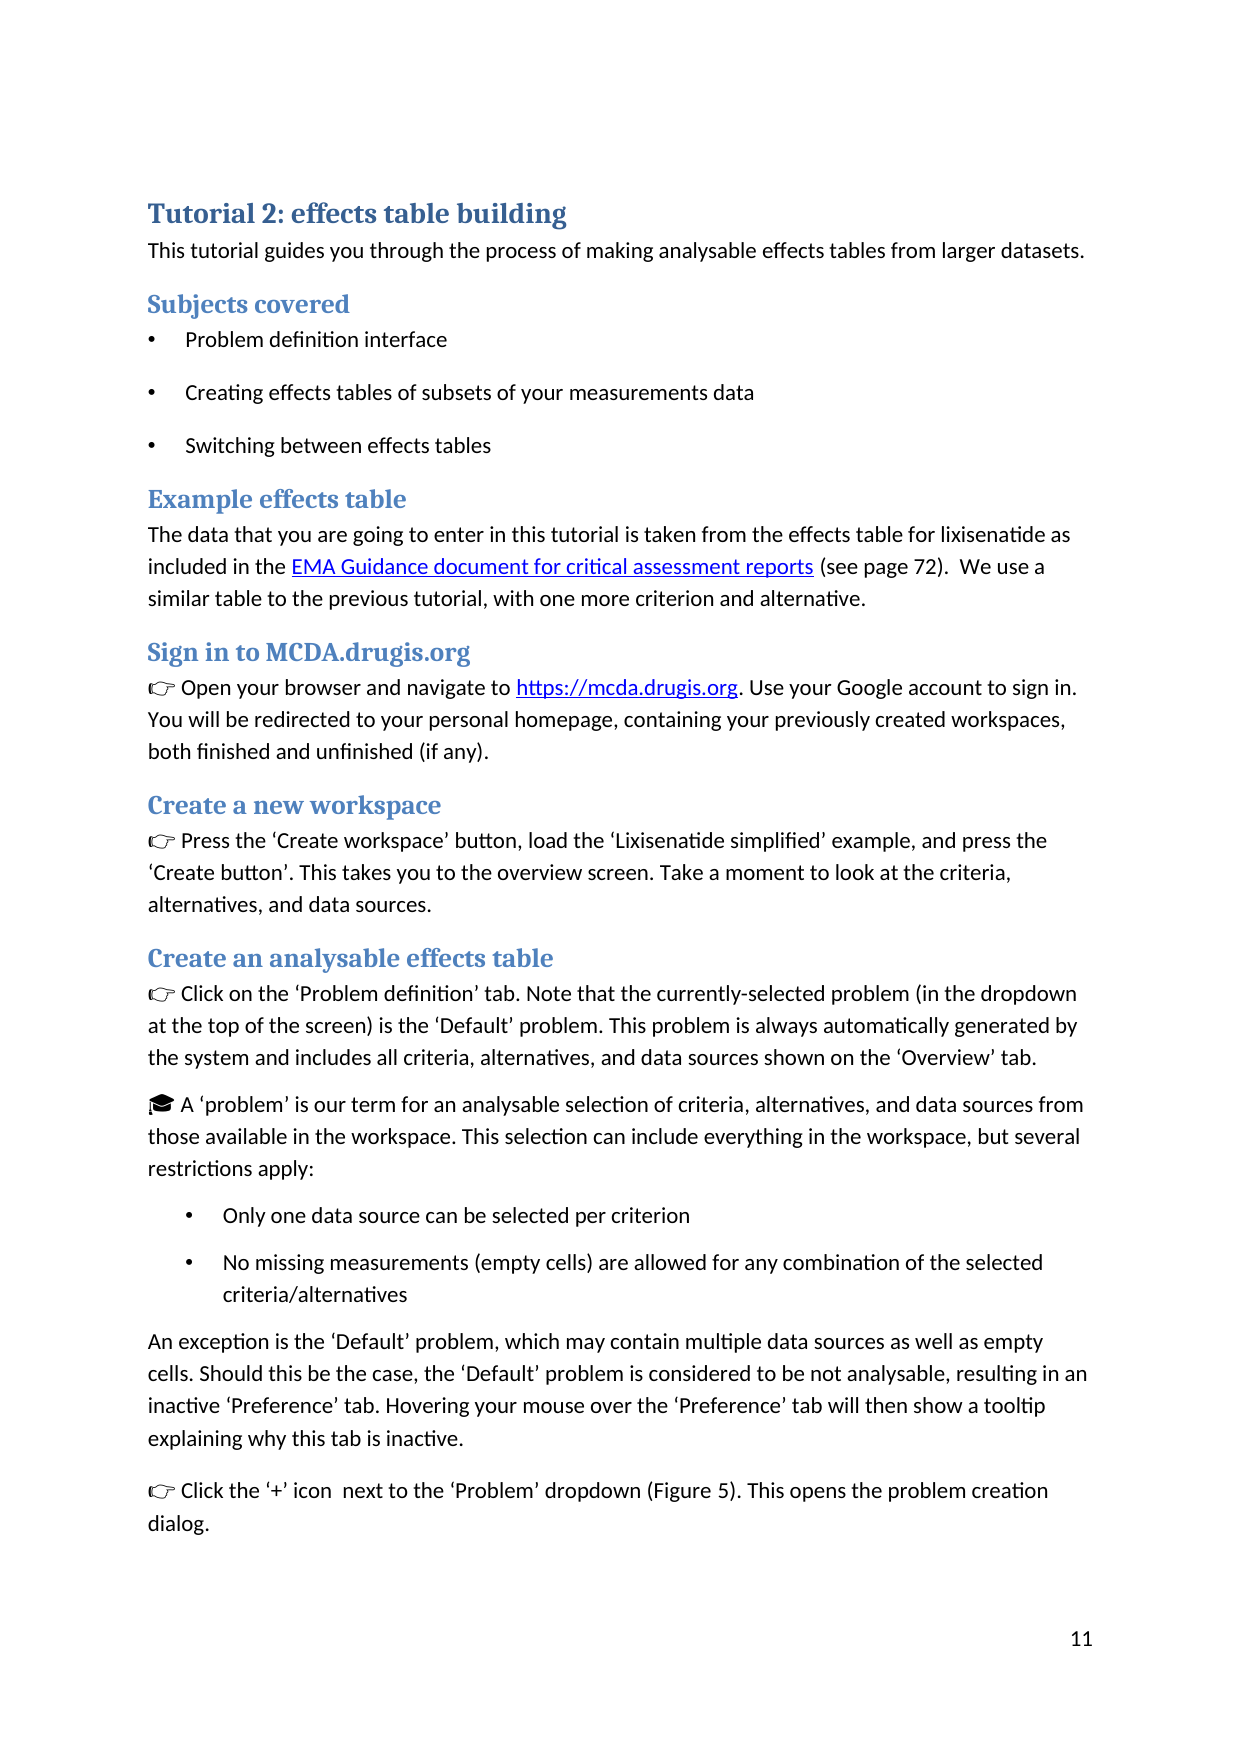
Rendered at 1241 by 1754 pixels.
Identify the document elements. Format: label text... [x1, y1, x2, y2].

text 👉 Click the ‘+’ icon next to the ‘Problem’ dropdown (Figure 5). This opens the problem creation dialog. [148, 1477, 1093, 1537]
subtitle Create a new workspace [148, 790, 1093, 821]
text 👉 Click on the ‘Problem definition’ tab. Note that the currently-selected problem (in the dropdown at the top of the screen) is the ‘Default’ problem. This problem is always automatically generated by the system and includes all criteria, alternatives, and data sources shown on the ‘Overview’ tab. [148, 979, 1093, 1071]
subtitle Tutorial 2: effects table building [148, 198, 1093, 231]
list Creating effects tables of subsets of your measurements data [148, 378, 1093, 406]
text An exception is the ‘Default’ problem, which may contain multiple data sources as well as empty cells. Should this be the case, the ‘Default’ problem is considered to be not analysable, resulting in an inactive ‘Preference’ tab. Hovering your mouse over the ‘Preference’ tab will then show a tooltip explaining why this tab is inactive. [148, 1327, 1093, 1452]
text This tutorial guides you through the process of making analysable effects tables from larger datasets. [148, 236, 1093, 264]
subtitle Example effects table [148, 484, 1093, 515]
subtitle Create an analysable effects table [148, 943, 1093, 974]
text 👉 Press the ‘Create workspace’ button, load the ‘Lixisenatide simplified’ example, and press the ‘Create button’. This takes you to the overview screen. Take a moment to look at the criteria, alternatives, and data sources. [148, 826, 1093, 918]
text The data that you are going to enter in this tutorial is taken from the effects table for lixisenatide as included in the EMA Guidance document for critical assessment reports (see page 72). We use a similar table to the previous tutorial, with one more criterion and alternative. [148, 520, 1093, 612]
subtitle Sign in to MCDA.drugis.org [148, 637, 1093, 668]
text 🎓 A ‘problem’ is our term for an analysable selection of criteria, alternatives, and data sources from those available in the workspace. This selection can include everything in the workspace, but several restrictions apply: [148, 1090, 1093, 1183]
text 👉 Open your browser and navigate to https://mcda.drugis.org. Use your Google account to sign in. You will be redirected to your personal homepage, containing your previously created workspaces, both finished and unfinished (if any). [148, 673, 1093, 765]
list No missing measurements (empty cells) are allowed for any combination of the selected criteria/alternatives [185, 1248, 1093, 1308]
list Switching between effects tables [148, 431, 1093, 459]
list Only one data source can be selected per criterion [185, 1201, 1093, 1229]
subtitle Subjects covered [148, 289, 1093, 320]
list Problem definition interface [148, 325, 1093, 353]
